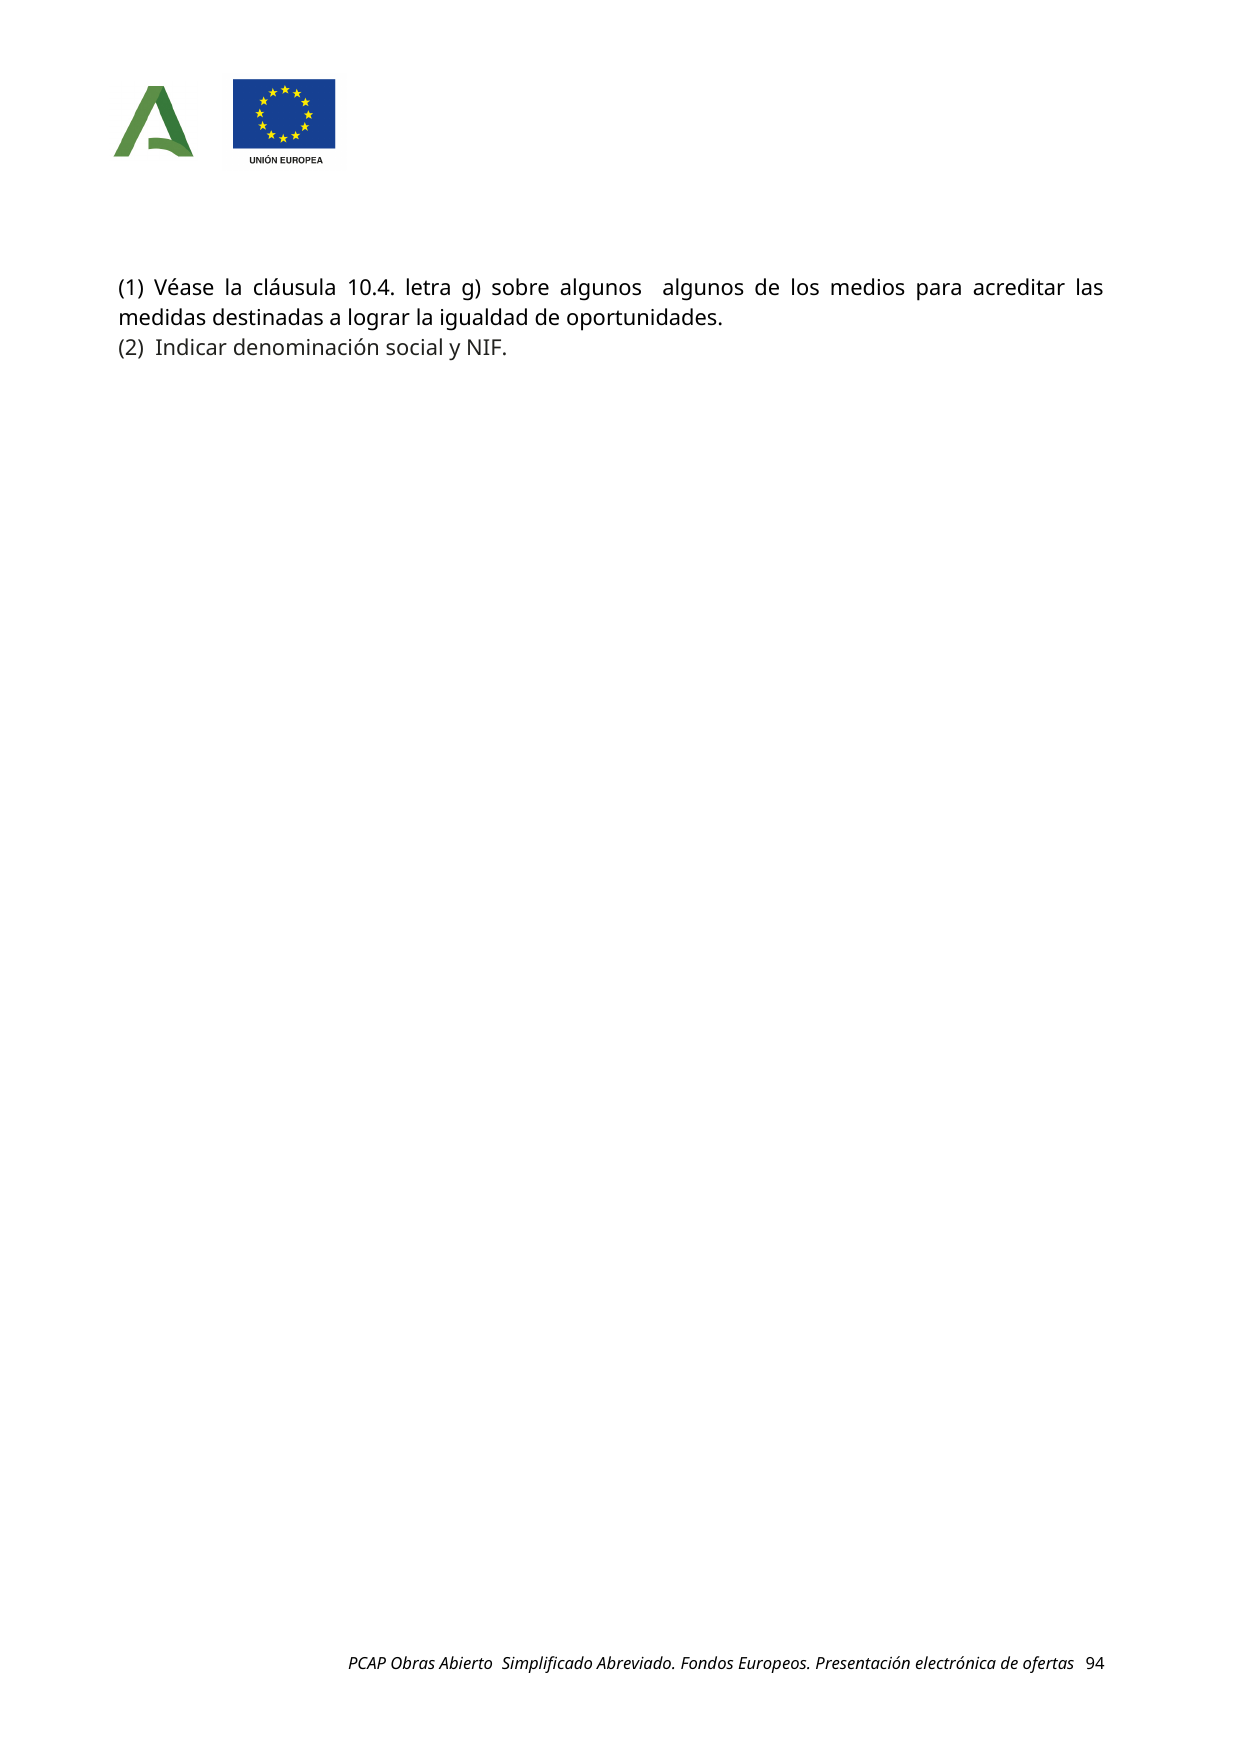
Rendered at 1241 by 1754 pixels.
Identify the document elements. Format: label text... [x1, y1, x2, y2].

picture [109, 81, 198, 161]
text (2) Indicar denominación social y NIF. [118, 332, 1104, 362]
text (1) Véase la cláusula 10.4. letra g) sobre algunos algunos de los medios para acreditar las medidas destinadas a lograr la igualdad de oportunidades. [118, 272, 1104, 332]
picture [221, 73, 347, 171]
